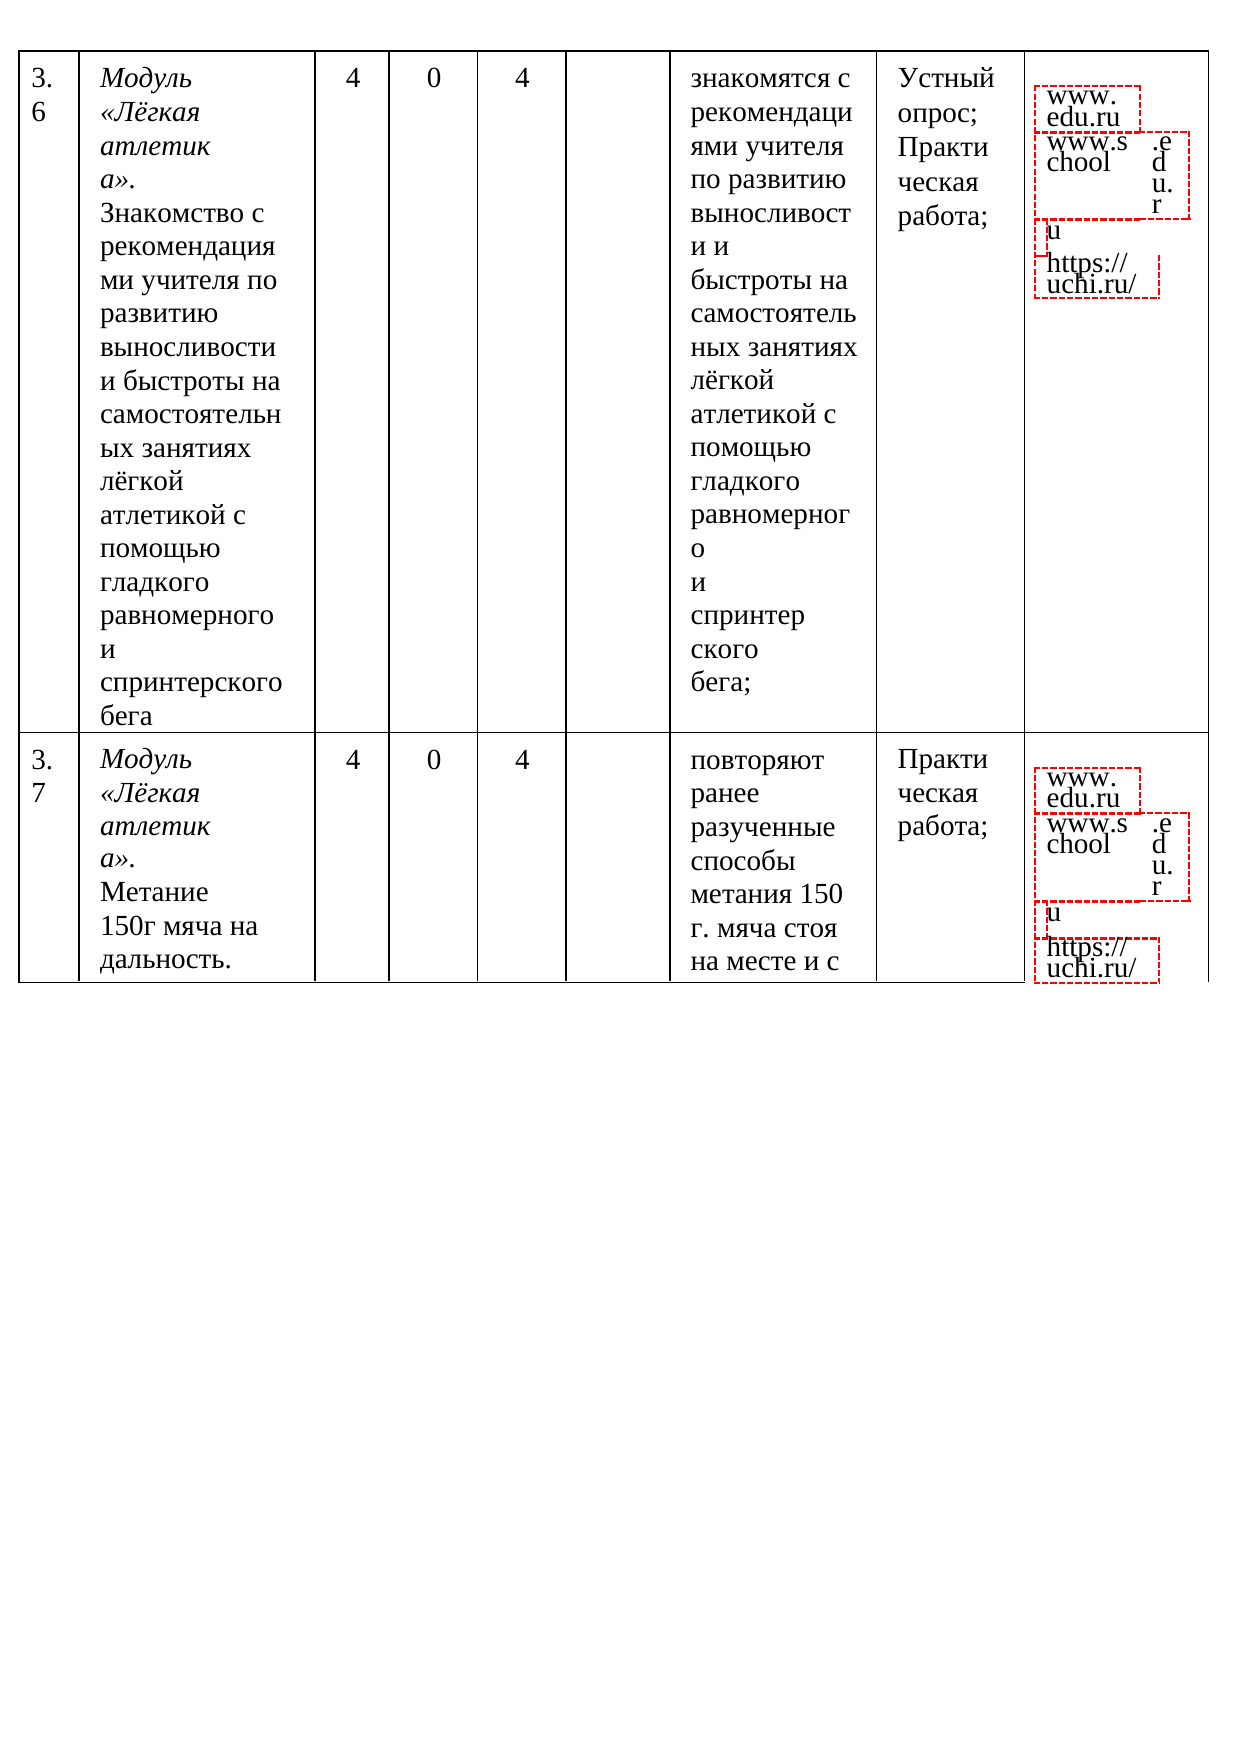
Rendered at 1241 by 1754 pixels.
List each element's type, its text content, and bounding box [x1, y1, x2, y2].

table_cell [1025, 733, 1208, 767]
table_cell [1140, 85, 1208, 131]
table_cell [1189, 900, 1208, 937]
table_cell [1025, 52, 1208, 85]
table_cell u [1035, 218, 1047, 255]
table_cell https://uchi.ru/ [1035, 937, 1159, 982]
table_cell 4 [478, 733, 566, 982]
table_cell [1025, 767, 1035, 982]
table_cell Модуль «Лёгкая атлетика». Метание 150г мяча на дальность. [79, 733, 315, 982]
table_cell 3.7 [20, 733, 79, 982]
table_cell [1025, 85, 1035, 297]
table_cell Модуль «Лёгкая атлетика». Знакомство с рекомендациями учителя по развитию выносливости и быстроты на самостоятельных занятиях лёгкой атлетикой с помощью гладкого равномерного и спринтерского бега [80, 52, 314, 732]
table_cell [1159, 255, 1208, 297]
table_cell 4 [315, 733, 389, 982]
table_cell Практическая работа; [876, 733, 1024, 982]
table_cell 3.6 [20, 52, 78, 732]
table_cell www.edu.ru [1035, 85, 1140, 131]
table_cell .edu.r [1140, 812, 1189, 900]
table_cell знакомятся с рекомендациями учителя по развитию выносливости и быстроты на самостоятельных занятиях лёгкой атлетикой с помощью гладкого равномерного и спринтерского бега; [671, 52, 876, 732]
table_cell www.school [1035, 812, 1140, 900]
table_cell u [1035, 900, 1047, 937]
table_cell [1025, 297, 1208, 732]
table_cell 4 [316, 52, 388, 732]
table_cell [1189, 131, 1208, 218]
table_cell .edu.r [1140, 131, 1189, 218]
table_cell Устный опрос; Практическая работа; [877, 52, 1024, 732]
table_cell https://uchi.ru/ [1035, 255, 1159, 297]
table_cell [567, 52, 669, 732]
table_cell www.edu.ru [1035, 767, 1140, 812]
table_cell 0 [389, 733, 477, 982]
table_cell 4 [478, 52, 565, 732]
table_cell [1189, 812, 1208, 900]
table_cell [1047, 900, 1189, 937]
table_cell [1189, 218, 1208, 255]
table_cell www.school [1035, 131, 1140, 218]
table_cell повторяют ранее разученные способы метания 150 г. мяча стоя на месте и с [670, 733, 876, 982]
table_cell 0 [390, 52, 477, 732]
table_cell [1047, 218, 1189, 255]
table_cell [1159, 937, 1208, 982]
table_cell [1140, 767, 1208, 812]
table_cell [566, 733, 670, 982]
